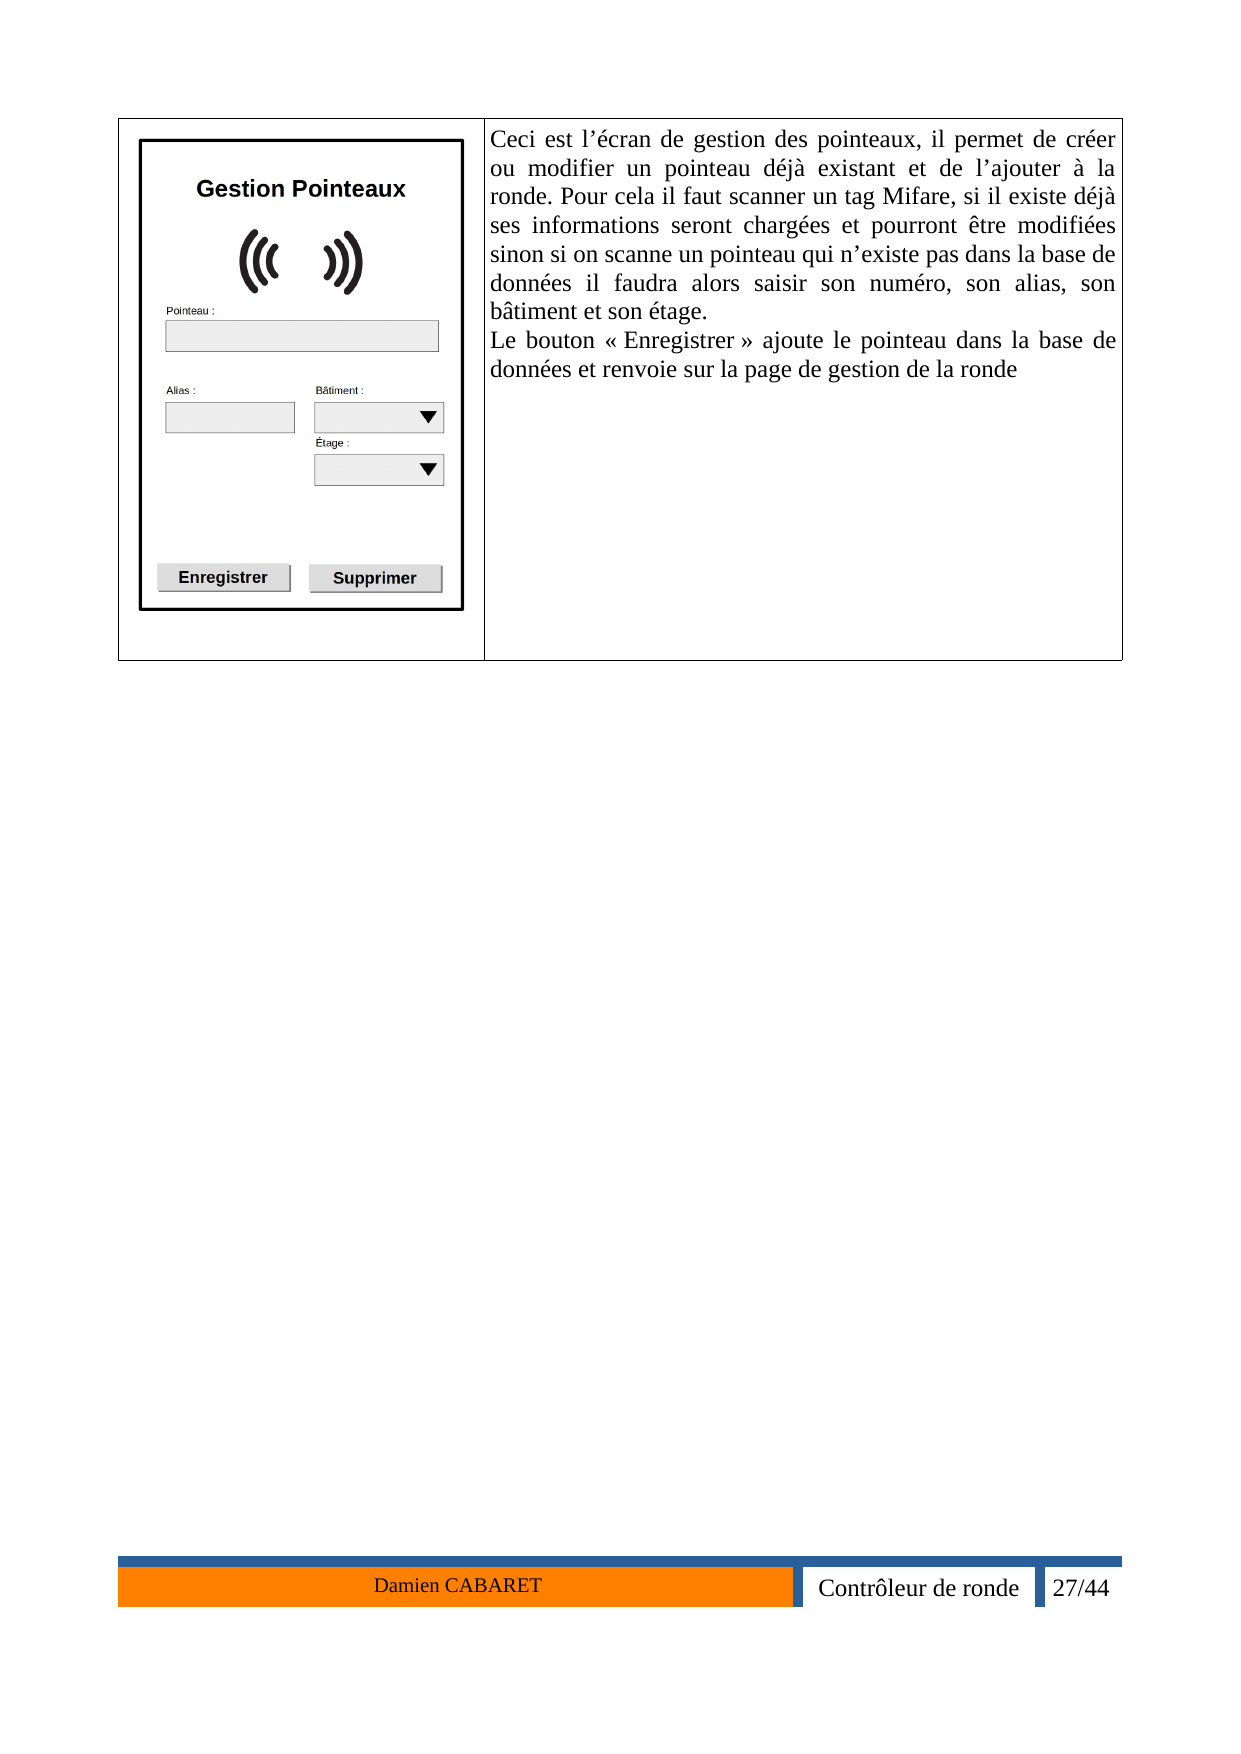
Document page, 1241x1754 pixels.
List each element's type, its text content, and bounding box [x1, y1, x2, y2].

table_cell Ceci est l’écran de gestion des pointeaux, il permet de créer ou modifier un pointeau déjà existant et de l’ajouter à la ronde. Pour cela il faut scanner un tag Mifare, si il existe déjà ses informations seront chargées et pourront être modifiées sinon si on scanne un pointeau qui n’existe pas dans la base de données il faudra alors saisir son numéro, son alias, son bâtiment et son étage. Le bouton « Enregistrer » ajoute le pointeau dans la base de données et renvoie sur la page de gestion de la ronde [485, 119, 1122, 659]
table_cell [119, 119, 484, 659]
picture [123, 123, 479, 626]
